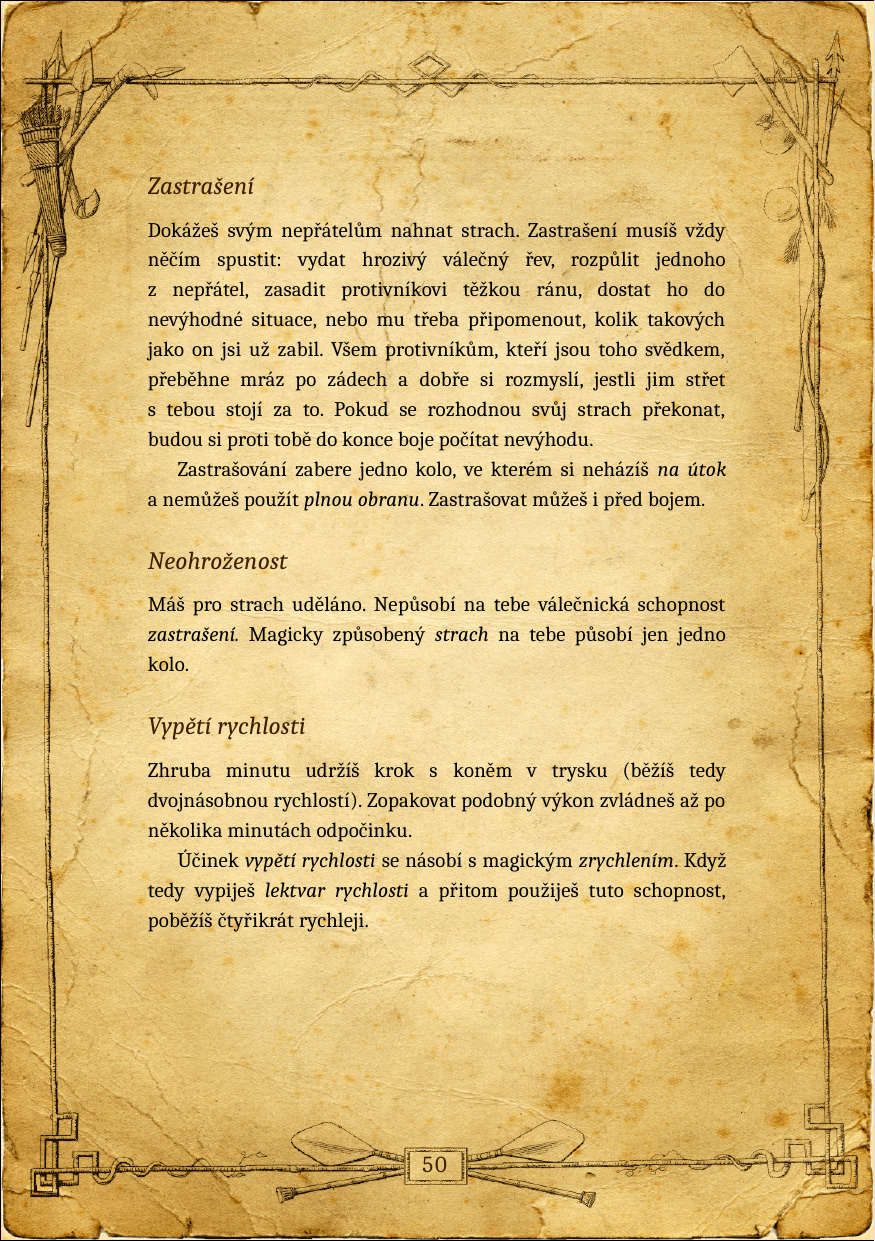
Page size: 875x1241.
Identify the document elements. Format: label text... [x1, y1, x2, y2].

subtitle Vypětí rychlosti [148, 712, 726, 741]
subtitle Zastrašení [148, 172, 726, 201]
subtitle Neohroženost [148, 547, 726, 575]
picture [1, 1, 874, 1240]
text Máš pro strach uděláno. Nepůsobí na tebe válečnická schopnost zastrašení. Magicky způsobený strach na tebe působí jen jedno kolo. [148, 593, 726, 677]
text Zhruba minutu udržíš krok s⁠ koněm v⁠ trysku (běžíš tedy dvojnásobnou rychlostí). Zopakovat podobný výkon zvládneš až po několika minutách odpočinku. Účinek vypětí rychlosti se násobí s⁠ magickým zrychlením. Když tedy vypiješ lektvar rychlosti a⁠ přitom použiješ tuto schopnost, poběžíš čtyřikrát rychleji. [148, 759, 726, 932]
text Dokážeš svým nepřátelům nahnat strach. Zastrašení musíš vždy něčím spustit: vydat hrozivý válečný řev, rozpůlit jednoho z⁠ nepřátel, zasadit protivníkovi těžkou ránu, dostat ho do nevýhodné situace, nebo mu třeba připomenout, kolik takových jako on jsi už zabil. Všem protivníkům, kteří jsou toho svědkem, přeběhne mráz po zádech a⁠ dobře si rozmyslí, jestli jim střet s⁠ tebou stojí za to. Pokud se rozhodnou svůj strach překonat, budou si proti tobě do konce boje počítat nevýhodu. Zastrašování zabere jedno kolo, ve kterém si neházíš na útok a⁠ nemůžeš použít plnou obranu. Zastrašovat můžeš i⁠ před bojem. [148, 218, 726, 511]
